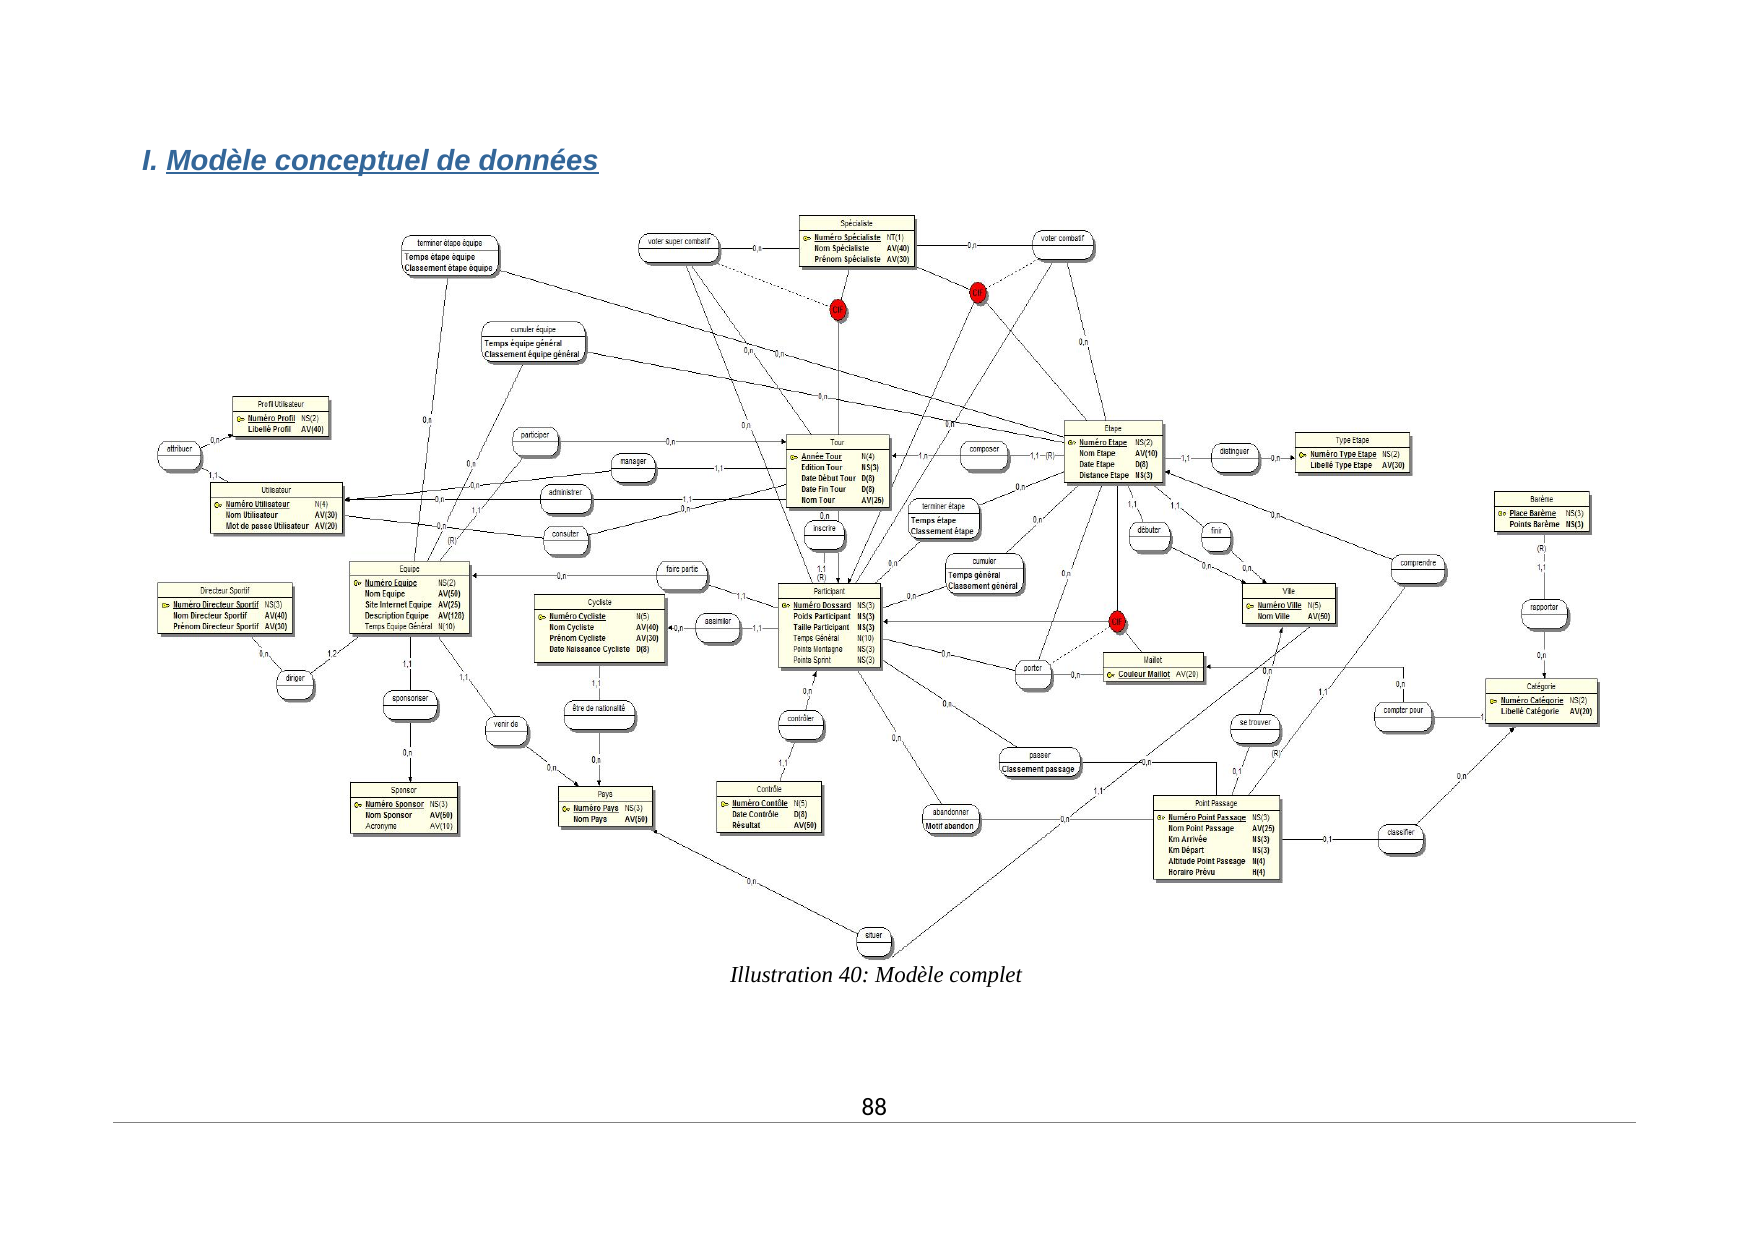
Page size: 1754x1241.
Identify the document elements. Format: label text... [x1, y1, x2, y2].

subtitle [0, 206, 1754, 218]
picture [153, 215, 1601, 961]
subtitle Modèle conceptuel de données [142, 143, 1636, 176]
text Illustration 40: Modèle complet [0, 961, 1754, 987]
subtitle [0, 987, 1754, 1087]
